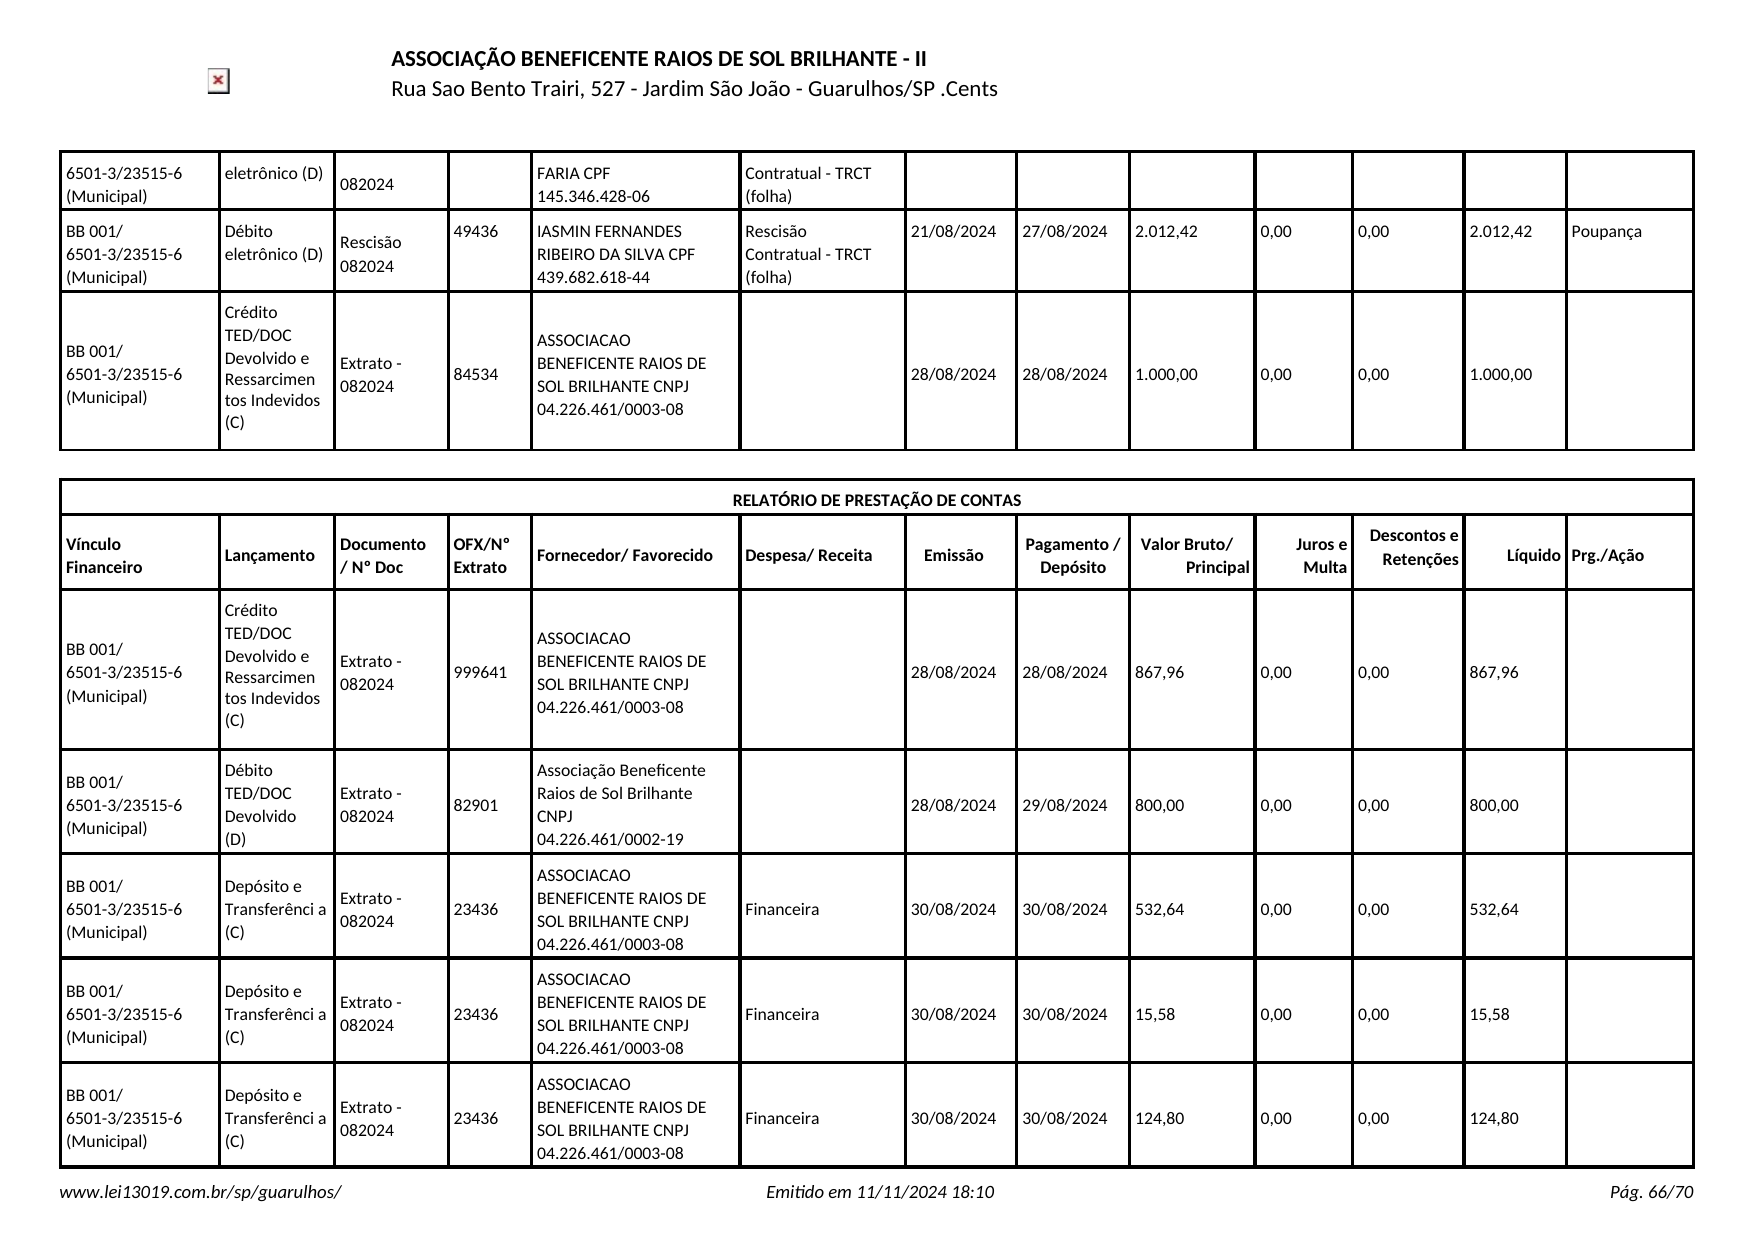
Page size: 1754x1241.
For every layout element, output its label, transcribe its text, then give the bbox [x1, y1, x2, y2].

table_cell 30/08/2024 [1018, 855, 1128, 956]
table_cell Débito eletrônico (D) [221, 211, 333, 289]
table_cell [1568, 591, 1692, 747]
table_cell IASMIN FERNANDES RIBEIRO DA SILVA CPF 439.682.618-44 [533, 211, 738, 289]
table_cell BB 001/ 6501-3/23515-6 (Municipal) [62, 293, 218, 449]
table_cell Líquido [1466, 516, 1565, 587]
table_cell 0,00 [1257, 1064, 1351, 1165]
table_cell 0,00 [1257, 855, 1351, 956]
table_cell 84534 [450, 293, 530, 449]
table_cell 532,64 [1466, 855, 1565, 956]
table_cell 21/08/2024 [907, 211, 1015, 289]
table_cell 30/08/2024 [1018, 960, 1128, 1061]
table_cell BB 001/ 6501-3/23515-6 (Municipal) [62, 211, 218, 289]
table_cell [1568, 855, 1692, 956]
table_cell ASSOCIACAO BENEFICENTE RAIOS DE SOL BRILHANTE CNPJ 04.226.461/0003-08 [533, 855, 738, 956]
table_cell 15,58 [1466, 960, 1565, 1061]
table_cell 0,00 [1257, 211, 1351, 289]
table_cell [1257, 153, 1351, 208]
table_cell [1568, 751, 1692, 852]
table_cell 0,00 [1354, 751, 1462, 852]
table_cell 28/08/2024 [1018, 591, 1128, 747]
table_cell 0,00 [1257, 293, 1351, 449]
table_cell 0,00 [1354, 855, 1462, 956]
table_header RELATÓRIO DE PRESTAÇÃO DE CONTAS [62, 481, 1692, 513]
table_cell 23436 [450, 855, 530, 956]
table_cell Valor Bruto/ Principal [1131, 516, 1253, 587]
table_cell Extrato - 082024 [336, 960, 447, 1061]
table_cell Rescisão 082024 [336, 211, 447, 289]
table_cell 29/08/2024 [1018, 751, 1128, 852]
table_cell 0,00 [1354, 293, 1462, 449]
table_cell BB 001/ 6501-3/23515-6 (Municipal) [62, 960, 218, 1061]
table_cell 532,64 [1131, 855, 1253, 956]
table_cell 0,00 [1257, 591, 1351, 747]
table_cell 0,00 [1257, 751, 1351, 852]
table_cell Prg./Ação [1568, 516, 1692, 587]
table_cell Crédito TED/DOC Devolvido e Ressarcimen tos Indevidos (C) [221, 293, 333, 449]
table_cell 2.012,42 [1466, 211, 1565, 289]
table_cell [1131, 153, 1253, 208]
table_cell [742, 591, 904, 747]
table_cell Vínculo Financeiro [62, 516, 218, 587]
table_cell Emissão [907, 516, 1015, 587]
table_cell 28/08/2024 [907, 591, 1015, 747]
table_cell Contratual - TRCT (folha) [742, 153, 904, 208]
table_cell 124,80 [1131, 1064, 1253, 1165]
table_cell 6501-3/23515-6 (Municipal) [62, 153, 218, 208]
table_cell Documento / Nº Doc [336, 516, 447, 587]
table_cell 082024 [336, 153, 447, 208]
table_cell 30/08/2024 [907, 1064, 1015, 1165]
table_cell 0,00 [1354, 1064, 1462, 1165]
table_cell 800,00 [1466, 751, 1565, 852]
table_cell 28/08/2024 [907, 751, 1015, 852]
table_cell Financeira [742, 960, 904, 1061]
table_cell 1.000,00 [1131, 293, 1253, 449]
table_cell Pagamento / Depósito [1018, 516, 1128, 587]
table_cell Crédito TED/DOC Devolvido e Ressarcimen tos Indevidos (C) [221, 591, 333, 747]
table_cell [1466, 153, 1565, 208]
table_cell 23436 [450, 960, 530, 1061]
table_cell [1568, 293, 1692, 449]
table_cell Depósito e Transferênci a (C) [221, 960, 333, 1061]
table_cell 0,00 [1354, 211, 1462, 289]
table_cell Extrato - 082024 [336, 751, 447, 852]
table_cell 867,96 [1131, 591, 1253, 747]
table_cell 124,80 [1466, 1064, 1565, 1165]
table_cell Associação Beneficente Raios de Sol Brilhante CNPJ 04.226.461/0002-19 [533, 751, 738, 852]
table_cell [1018, 153, 1128, 208]
table_cell 0,00 [1354, 591, 1462, 747]
table_cell 1.000,00 [1466, 293, 1565, 449]
table_cell 15,58 [1131, 960, 1253, 1061]
table_cell [450, 153, 530, 208]
table_cell Extrato - 082024 [336, 855, 447, 956]
table_cell 30/08/2024 [907, 855, 1015, 956]
table_cell [1568, 1064, 1692, 1165]
table_cell 28/08/2024 [1018, 293, 1128, 449]
table_cell 2.012,42 [1131, 211, 1253, 289]
table_cell 27/08/2024 [1018, 211, 1128, 289]
table_cell BB 001/ 6501-3/23515-6 (Municipal) [62, 1064, 218, 1165]
table_cell Lançamento [221, 516, 333, 587]
table_cell BB 001/ 6501-3/23515-6 (Municipal) [62, 855, 218, 956]
table_cell 867,96 [1466, 591, 1565, 747]
table_cell 49436 [450, 211, 530, 289]
table_cell [1568, 153, 1692, 208]
table_cell Débito TED/DOC Devolvido (D) [221, 751, 333, 852]
table_cell BB 001/ 6501-3/23515-6 (Municipal) [62, 591, 218, 747]
table_cell Financeira [742, 855, 904, 956]
table_cell ASSOCIACAO BENEFICENTE RAIOS DE SOL BRILHANTE CNPJ 04.226.461/0003-08 [533, 591, 738, 747]
table_cell 28/08/2024 [907, 293, 1015, 449]
table_cell Poupança [1568, 211, 1692, 289]
table_cell [907, 153, 1015, 208]
table_cell Depósito e Transferênci a (C) [221, 855, 333, 956]
table_cell Extrato - 082024 [336, 591, 447, 747]
table_cell FARIA CPF 145.346.428-06 [533, 153, 738, 208]
table_cell 0,00 [1354, 960, 1462, 1061]
table_cell 800,00 [1131, 751, 1253, 852]
table_cell Extrato - 082024 [336, 293, 447, 449]
table_cell Depósito e Transferênci a (C) [221, 1064, 333, 1165]
table_cell 82901 [450, 751, 530, 852]
table_cell Financeira [742, 1064, 904, 1165]
table_cell 999641 [450, 591, 530, 747]
table_cell [1568, 960, 1692, 1061]
table_cell [742, 751, 904, 852]
table_cell Descontos e Retenções [1354, 516, 1462, 587]
table_cell OFX/Nº Extrato [450, 516, 530, 587]
table_cell 0,00 [1257, 960, 1351, 1061]
table_cell Despesa/ Receita [742, 516, 904, 587]
table_cell Fornecedor/ Favorecido [533, 516, 738, 587]
table_cell Rescisão Contratual - TRCT (folha) [742, 211, 904, 289]
table_cell ASSOCIACAO BENEFICENTE RAIOS DE SOL BRILHANTE CNPJ 04.226.461/0003-08 [533, 1064, 738, 1165]
table_cell BB 001/ 6501-3/23515-6 (Municipal) [62, 751, 218, 852]
table_cell 30/08/2024 [1018, 1064, 1128, 1165]
table_cell [1354, 153, 1462, 208]
table_cell 30/08/2024 [907, 960, 1015, 1061]
table_cell [742, 293, 904, 449]
table_cell Juros e Multa [1257, 516, 1351, 587]
table_cell eletrônico (D) [221, 153, 333, 208]
table_cell ASSOCIACAO BENEFICENTE RAIOS DE SOL BRILHANTE CNPJ 04.226.461/0003-08 [533, 293, 738, 449]
table_cell Extrato - 082024 [336, 1064, 447, 1165]
table_cell ASSOCIACAO BENEFICENTE RAIOS DE SOL BRILHANTE CNPJ 04.226.461/0003-08 [533, 960, 738, 1061]
table_cell 23436 [450, 1064, 530, 1165]
